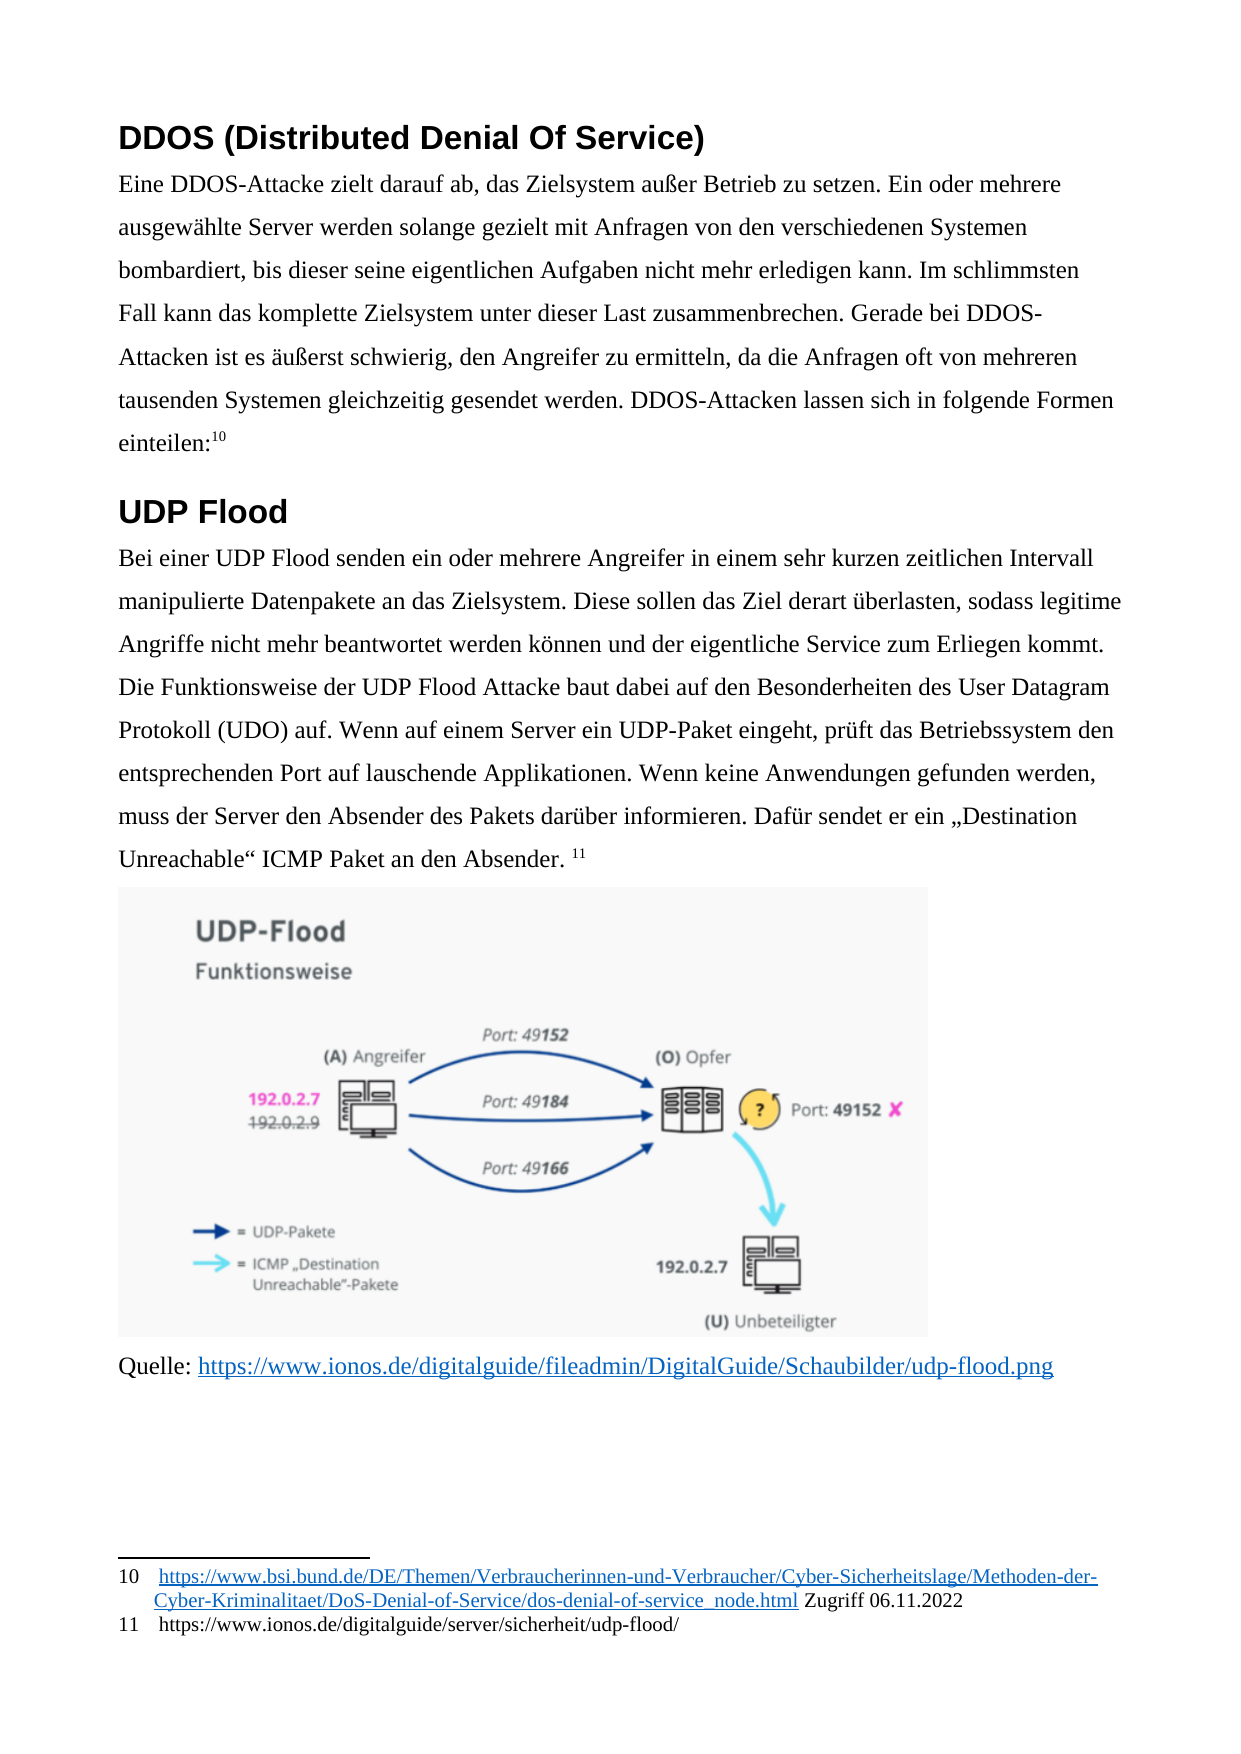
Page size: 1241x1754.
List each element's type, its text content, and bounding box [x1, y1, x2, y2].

subtitle DDOS (Distributed Denial Of Service) [118, 118, 1122, 157]
text Eine DDOS-Attacke zielt darauf ab, das Zielsystem außer Betrieb zu setzen. Ein oder mehrere ausgewählte Server werden solange gezielt mit Anfragen von den verschiedenen Systemen bombardiert, bis dieser seine eigentlichen Aufgaben nicht mehr erledigen kann. Im schlimmsten Fall kann das komplette Zielsystem unter dieser Last zusammenbrechen. Gerade bei DDOS-Attacken ist es äußerst schwierig, den Angreifer zu ermitteln, da die Anfragen oft von mehreren tausenden Systemen gleichzeitig gesendet werden. DDOS-Attacken lassen sich in folgende Formen einteilen: [118, 169, 1122, 457]
text Bei einer UDP Flood senden ein oder mehrere Angreifer in einem sehr kurzen zeitlichen Intervall manipulierte Datenpakete an das Zielsystem. Diese sollen das Ziel derart überlasten, sodass legitime Angriffe nicht mehr beantwortet werden können und der eigentliche Service zum Erliegen kommt. Die Funktionsweise der UDP Flood Attacke baut dabei auf den Besonderheiten des User Datagram Protokoll (UDO) auf. Wenn auf einem Server ein UDP-Paket eingeht, prüft das Betriebssystem den entsprechenden Port auf lauschende Applikationen. Wenn keine Anwendungen gefunden werden, muss der Server den Absender des Pakets darüber informieren. Dafür sendet er ein „Destination Unreachable“ ICMP Paket an den Absender. [118, 543, 1122, 887]
text https://www.bsi.bund.de/DE/Themen/Verbraucherinnen-und-Verbraucher/Cyber-Sicherheitslage/Methoden-der-Cyber-Kriminalitaet/DoS-Denial-of-Service/dos-denial-of-service_node.html Zugriff 06.11.2022 [118, 1564, 1122, 1612]
text Quelle: https://www.ionos.de/digitalguide/fileadmin/DigitalGuide/Schaubilder/udp-flood.png [118, 1351, 1122, 1380]
text https://www.ionos.de/digitalguide/server/sicherheit/udp-flood/ [118, 1612, 1122, 1636]
subtitle UDP Flood [118, 492, 1122, 530]
picture [118, 887, 929, 1337]
